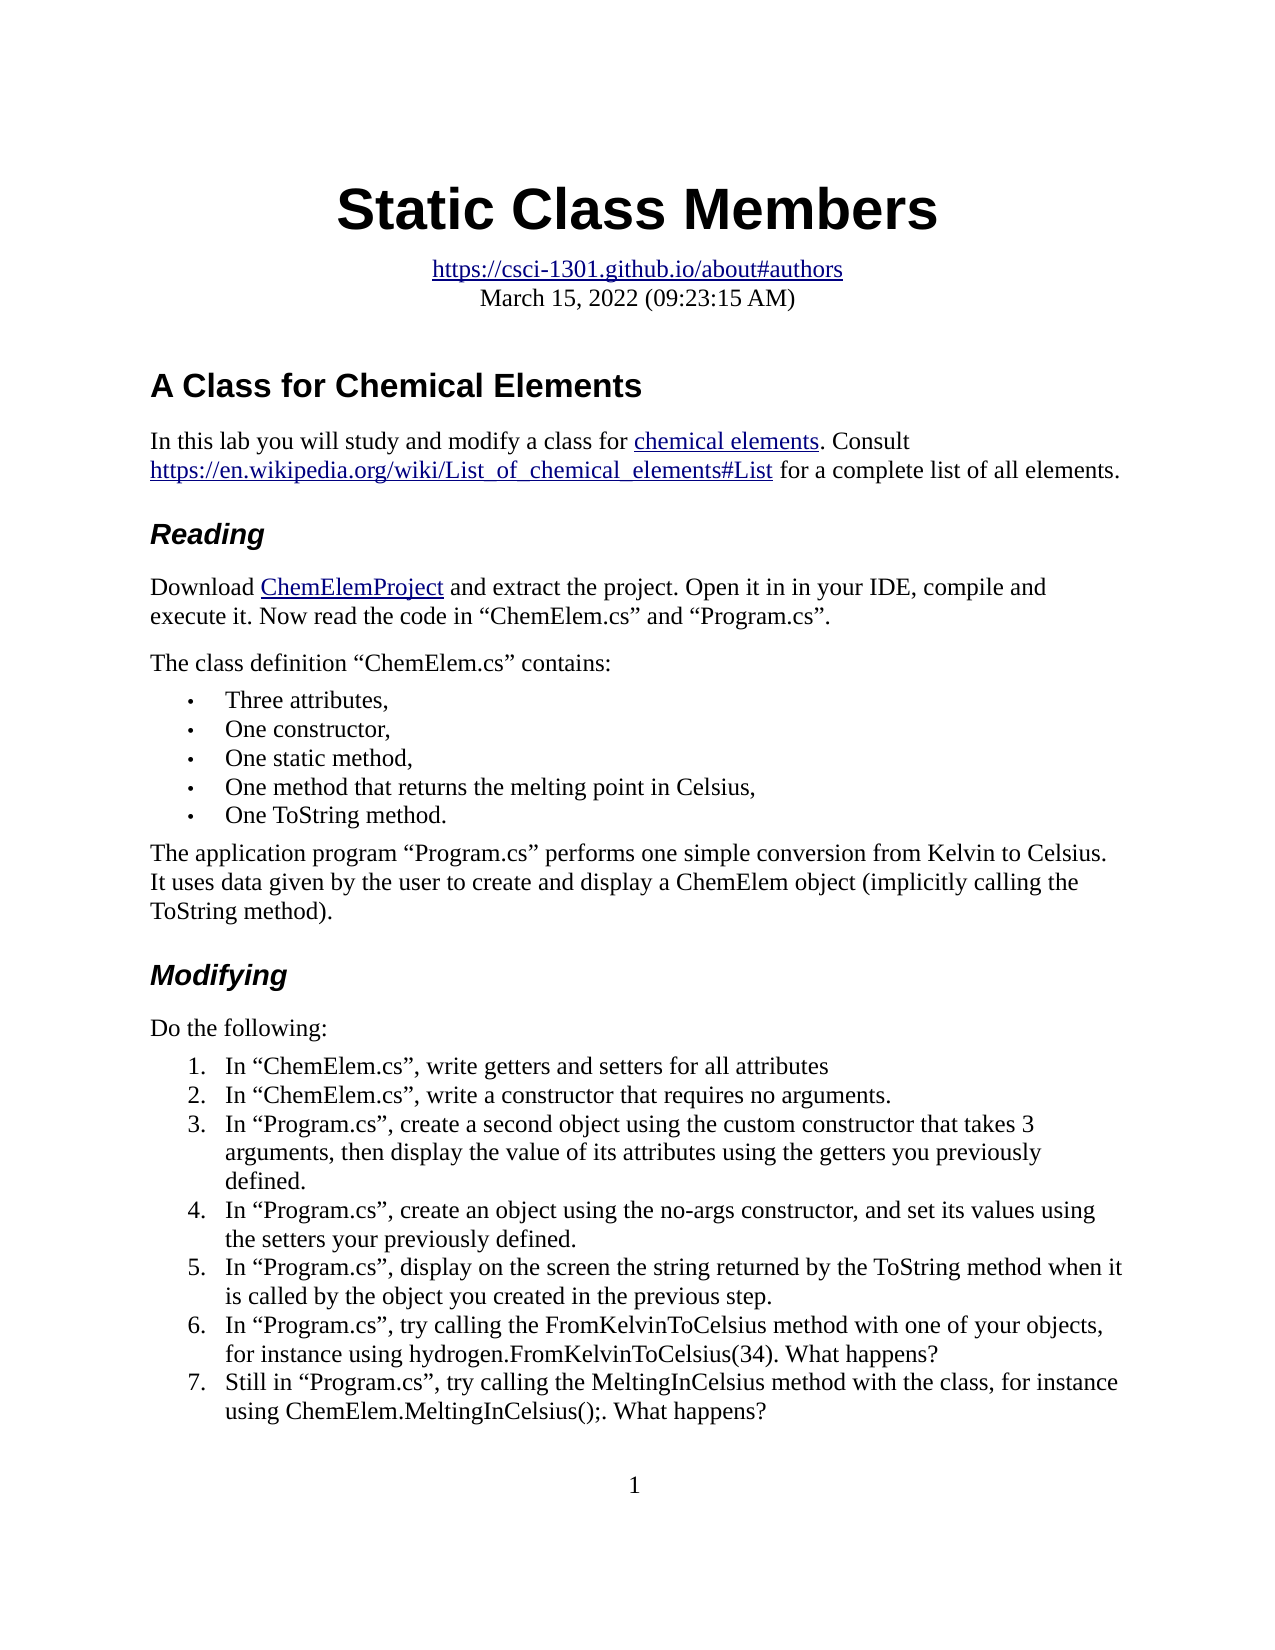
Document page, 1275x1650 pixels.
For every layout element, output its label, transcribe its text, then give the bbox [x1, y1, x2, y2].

list In “ChemElem.cs”, write a constructor that requires no arguments. [187, 1080, 1125, 1109]
list Still in “Program.cs”, try calling the MeltingInCelsius method with the class, for instance using ChemElem.MeltingInCelsius();. What happens? [187, 1367, 1125, 1425]
title Static Class Members [150, 175, 1125, 242]
list In “ChemElem.cs”, write getters and setters for all attributes [187, 1051, 1125, 1080]
subtitle Modifying [150, 958, 1125, 992]
list One constructor, [187, 714, 1125, 743]
list In “Program.cs”, create a second object using the custom constructor that takes 3 arguments, then display the value of its attributes using the getters you previously defined. [187, 1109, 1125, 1195]
list In “Program.cs”, try calling the FromKelvinToCelsius method with one of your objects, for instance using hydrogen.FromKelvinToCelsius(34). What happens? [187, 1310, 1125, 1367]
list In “Program.cs”, create an object using the no-args constructor, and set its values using the setters your previously defined. [187, 1195, 1125, 1252]
text The application program “Program.cs” performs one simple conversion from Kelvin to Celsius. It uses data given by the user to create and display a ChemElem object (implicitly calling the ToString method). [150, 838, 1125, 924]
text In this lab you will study and modify a class for chemical elements. Consult https://en.wikipedia.org/wiki/List_of_chemical_elements#List for a complete list of all elements. [150, 426, 1125, 483]
text March 15, 2022 (09:23:15 AM) [150, 283, 1125, 312]
text https://csci-1301.github.io/about#authors [150, 254, 1125, 283]
list In “Program.cs”, display on the screen the string returned by the ToString method when it is called by the object you created in the previous step. [187, 1252, 1125, 1310]
list One static method, [187, 743, 1125, 772]
text The class definition “ChemElem.cs” contains: [150, 648, 1125, 677]
list One ToString method. [187, 801, 1125, 829]
text Download ChemElemProject and extract the project. Open it in in your IDE, compile and execute it. Now read the code in “ChemElem.cs” and “Program.cs”. [150, 572, 1125, 630]
subtitle A Class for Chemical Elements [150, 366, 1125, 404]
list One method that returns the melting point in Celsius, [187, 772, 1125, 801]
text Do the following: [150, 1013, 1125, 1042]
list Three attributes, [187, 686, 1125, 714]
subtitle Reading [150, 517, 1125, 551]
